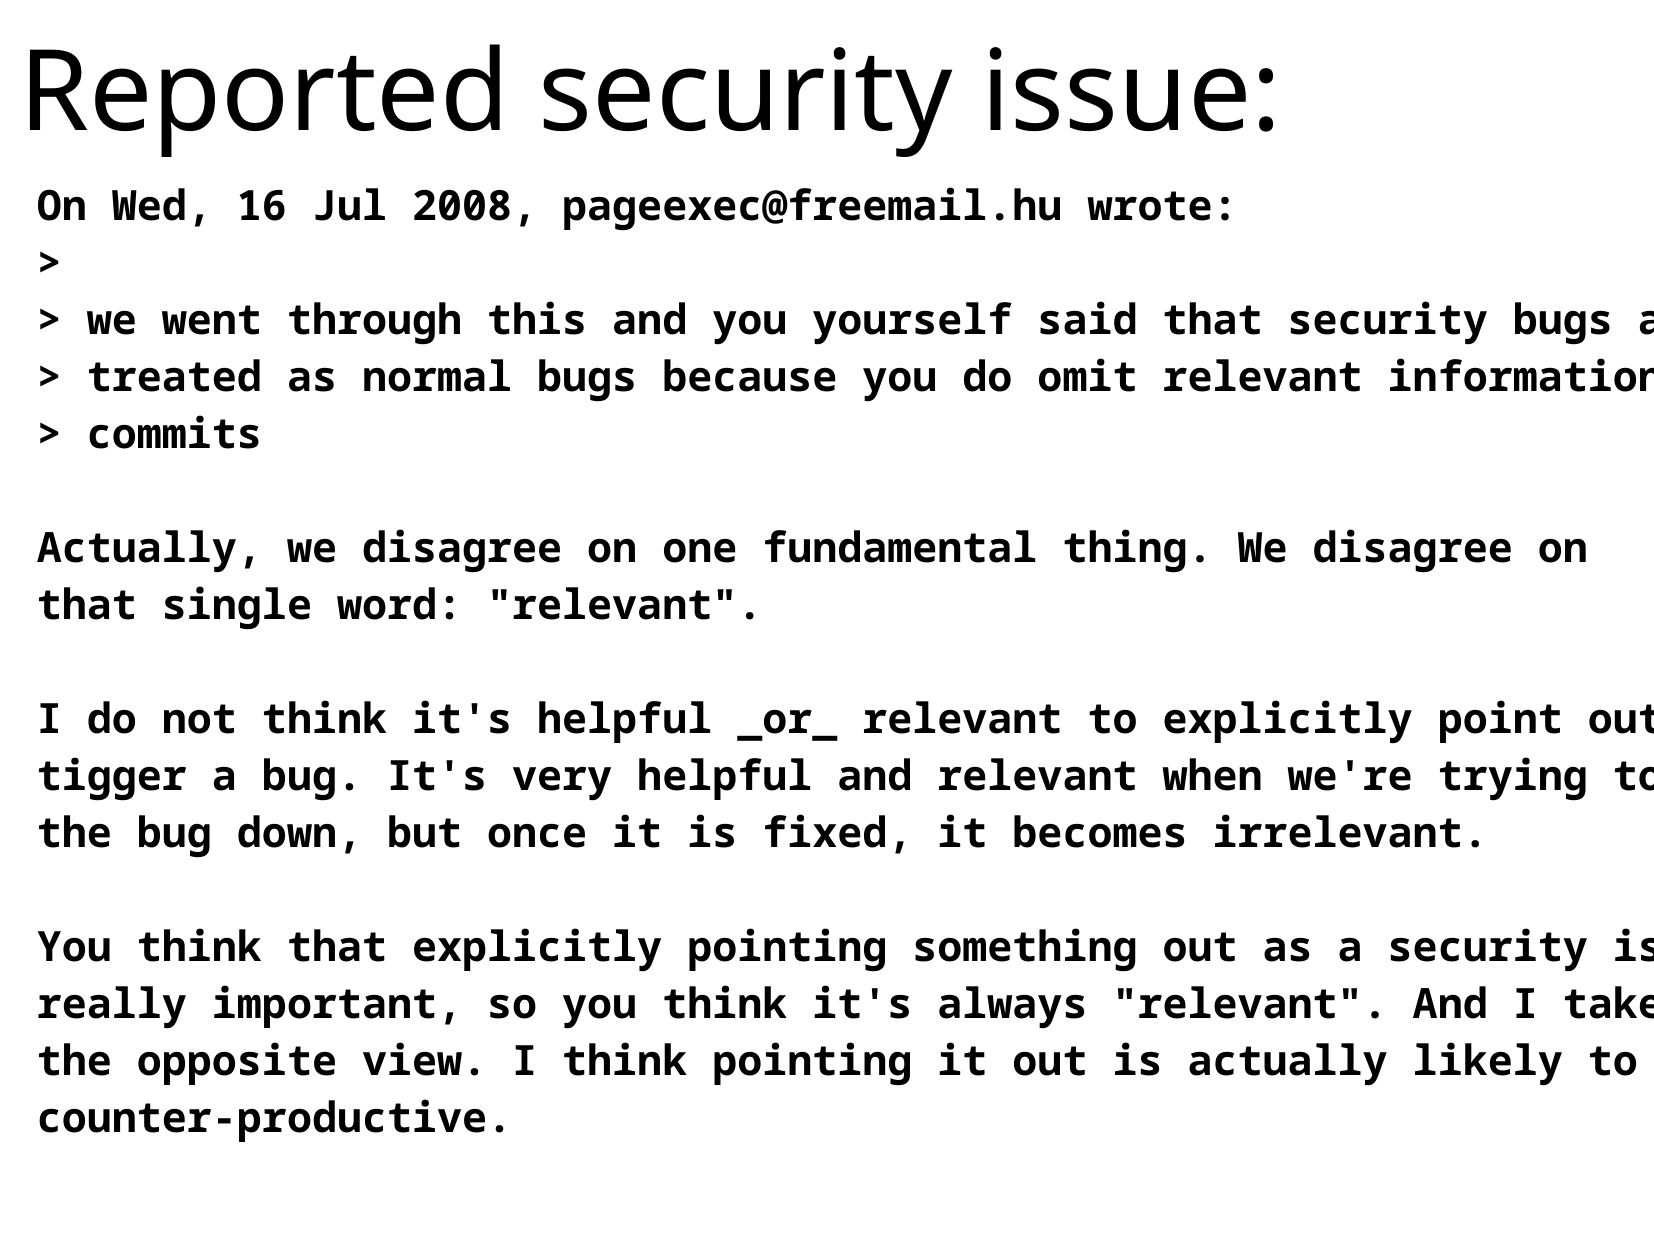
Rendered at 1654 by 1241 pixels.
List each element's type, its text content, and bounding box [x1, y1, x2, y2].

text_box Reported security issue: [4, 3, 1654, 211]
text_box On Wed, 16 Jul 2008, pageexec@freemail.hu wrote: > > we went through this and you yourself said that security bugs are *not* > treated as normal bugs because you do omit relevant information from such > commits Actually, we disagree on one fundamental thing. We disagree on that single word: "relevant". I do not think it's helpful _or_ relevant to explicitly point out how to tigger a bug. It's very helpful and relevant when we're trying to chase the bug down, but once it is fixed, it becomes irrelevant. You think that explicitly pointing something out as a security issue is really important, so you think it's always "relevant". And I take mostly the opposite view. I think pointing it out is actually likely to be counter-productive. [22, 211, 1631, 1021]
